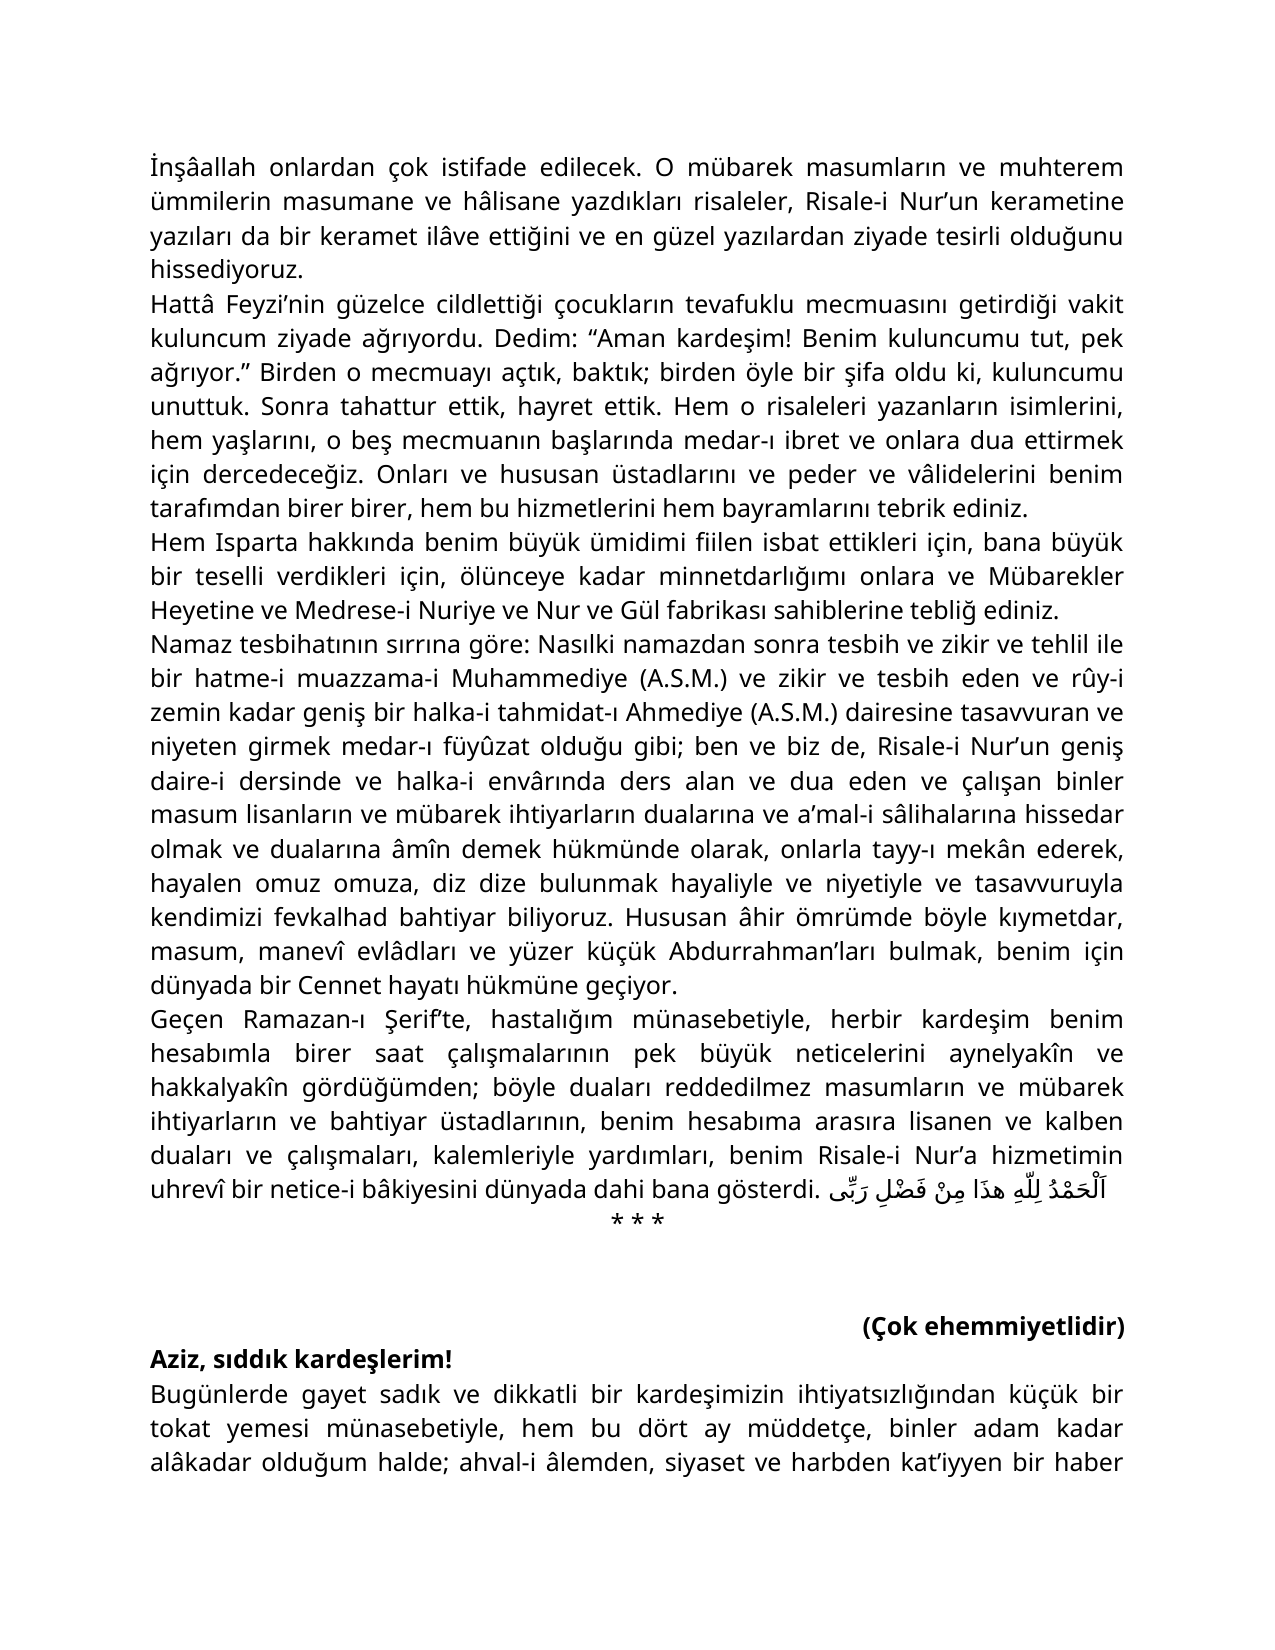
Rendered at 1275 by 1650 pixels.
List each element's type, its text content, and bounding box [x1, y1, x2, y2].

text * * * [150, 1206, 1125, 1240]
text Bugünlerde gayet sadık ve dikkatli bir kardeşimizin ihtiyatsızlığından küçük bir tokat yemesi münasebetiyle, hem bu dört ay müddetçe, binler adam kadar alâkadar olduğum halde; ahval-i âlemden, siyaset ve harbden kat’iyyen bir haber [150, 1376, 1125, 1478]
text Geçen Ramazan-ı Şerif’te, hastalığım münasebetiyle, herbir kardeşim benim hesabımla birer saat çalışmalarının pek büyük neticelerini aynelyakîn ve hakkalyakîn gördüğümden; böyle duaları reddedilmez masumların ve mübarek ihtiyarların ve bahtiyar üstadlarının, benim hesabıma arasıra lisanen ve kalben duaları ve çalışmaları, kalemleriyle yardımları, benim Risale-i Nur’a hizmetimin uhrevî bir netice-i bâkiyesini dünyada dahi bana gösterdi. اَلْحَمْدُ لِلّهِ هذَا مِنْ فَضْلِ رَبِّى [150, 1002, 1125, 1206]
text Hattâ Feyzi’nin güzelce cildlettiği çocukların tevafuklu mecmuasını getirdiği vakit kuluncum ziyade ağrıyordu. Dedim: “Aman kardeşim! Benim kuluncumu tut, pek ağrıyor.” Birden o mecmuayı açtık, baktık; birden öyle bir şifa oldu ki, kuluncumu unuttuk. Sonra tahattur ettik, hayret ettik. Hem o risaleleri yazanların isimlerini, hem yaşlarını, o beş mecmuanın başlarında medar-ı ibret ve onlara dua ettirmek için dercedeceğiz. Onları ve hususan üstadlarını ve peder ve vâlidelerini benim tarafımdan birer birer, hem bu hizmetlerini hem bayramlarını tebrik ediniz. [150, 286, 1125, 525]
text Namaz tesbihatının sırrına göre: Nasılki namazdan sonra tesbih ve zikir ve tehlil ile bir hatme-i muazzama-i Muhammediye (A.S.M.) ve zikir ve tesbih eden ve rûy-i zemin kadar geniş bir halka-i tahmidat-ı Ahmediye (A.S.M.) dairesine tasavvuran ve niyeten girmek medar-ı füyûzat olduğu gibi; ben ve biz de, Risale-i Nur’un geniş daire-i dersinde ve halka-i envârında ders alan ve dua eden ve çalışan binler masum lisanların ve mübarek ihtiyarların dualarına ve a’mal-i sâlihalarına hissedar olmak ve dualarına âmîn demek hükmünde olarak, onlarla tayy-ı mekân ederek, hayalen omuz omuza, diz dize bulunmak hayaliyle ve niyetiyle ve tasavvuruyla kendimizi fevkalhad bahtiyar biliyoruz. Hususan âhir ömrümde böyle kıymetdar, masum, manevî evlâdları ve yüzer küçük Abdurrahman’ları bulmak, benim için dünyada bir Cennet hayatı hükmüne geçiyor. [150, 627, 1125, 1002]
text İnşâallah onlardan çok istifade edilecek. O mübarek masumların ve muhterem ümmilerin masumane ve hâlisane yazdıkları risaleler, Risale-i Nur’un kerametine yazıları da bir keramet ilâve ettiğini ve en güzel yazılardan ziyade tesirli olduğunu hissediyoruz. [150, 150, 1125, 286]
text Hem Isparta hakkında benim büyük ümidimi fiilen isbat ettikleri için, bana büyük bir teselli verdikleri için, ölünceye kadar minnetdarlığımı onlara ve Mübarekler Heyetine ve Medrese-i Nuriye ve Nur ve Gül fabrikası sahiblerine tebliğ ediniz. [150, 525, 1125, 627]
text (Çok ehemmiyetlidir) [150, 1308, 1125, 1342]
text Aziz, sıddık kardeşlerim! [150, 1342, 1125, 1376]
